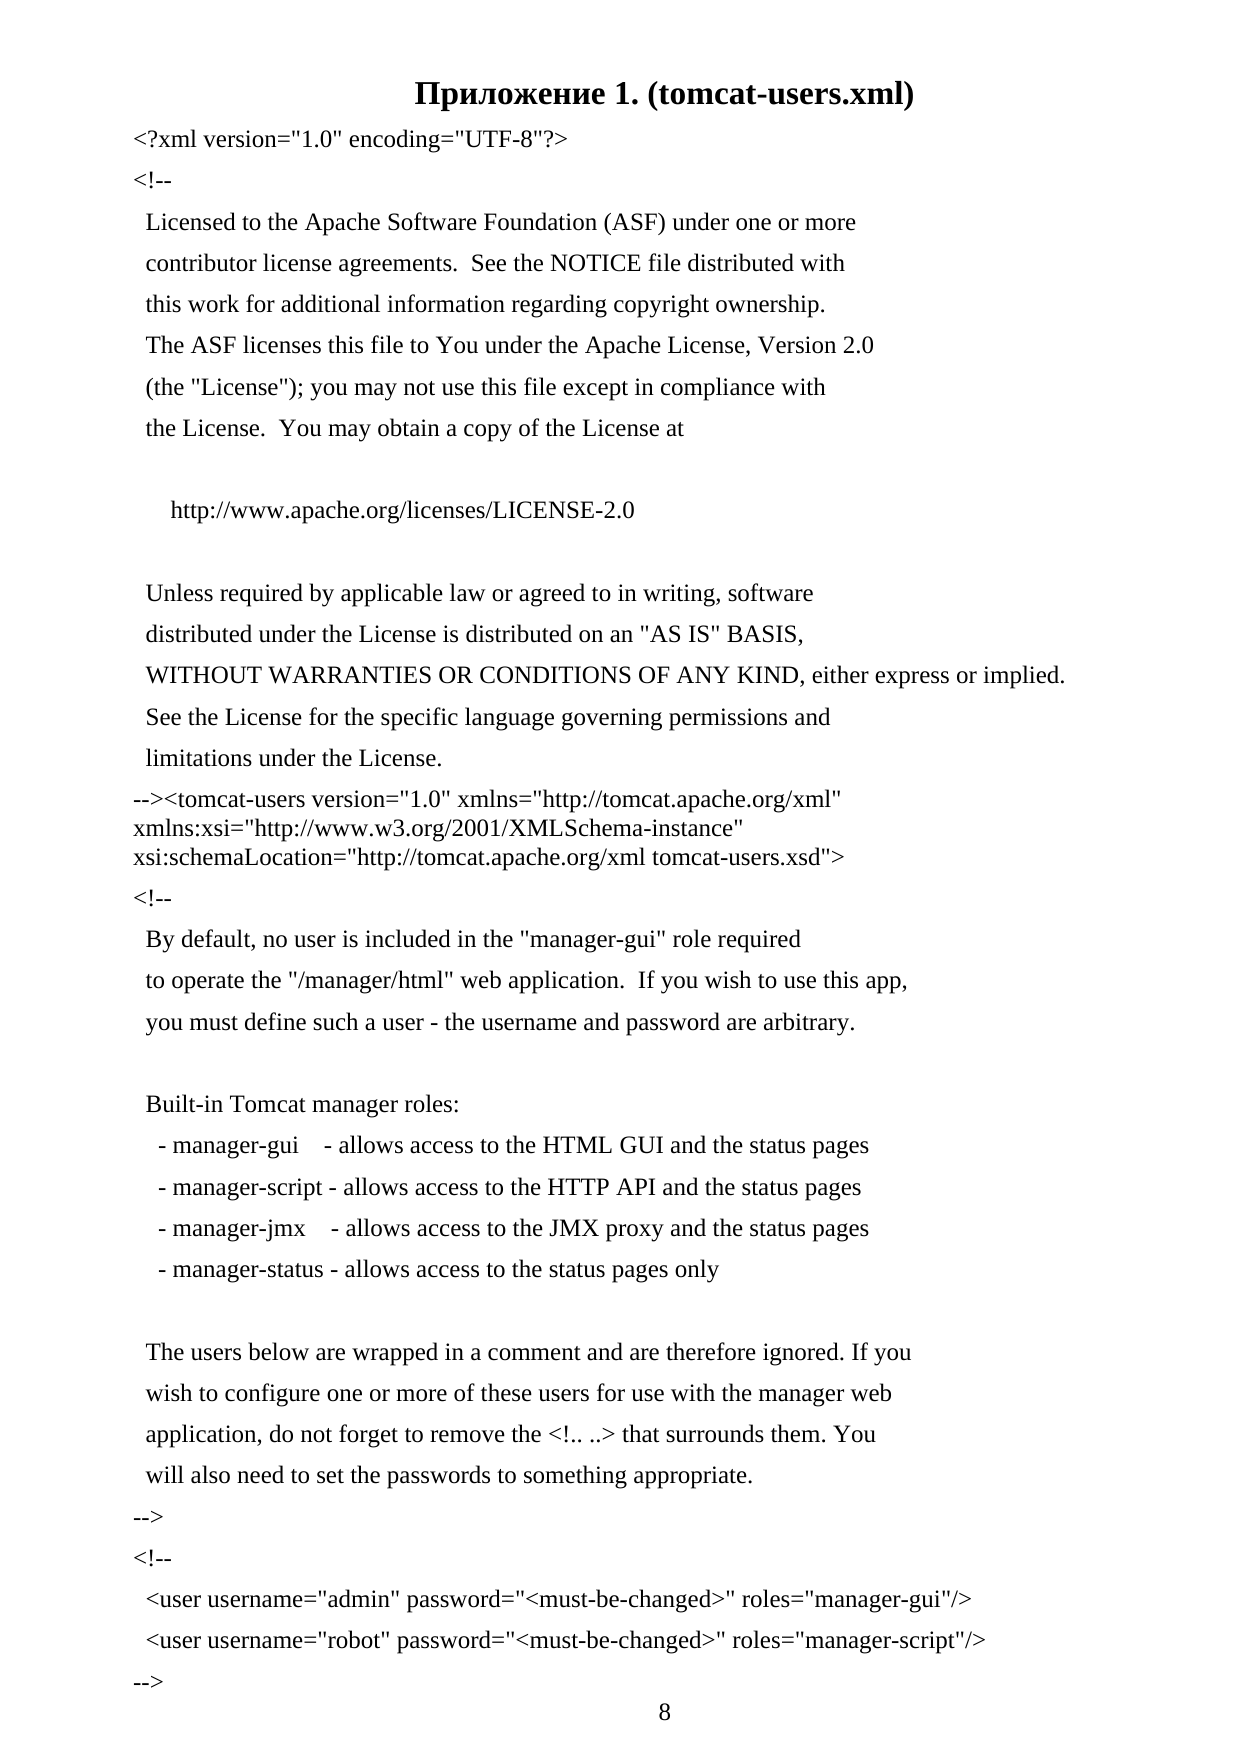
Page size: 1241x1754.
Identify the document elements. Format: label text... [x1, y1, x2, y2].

text <!-- [133, 883, 1196, 912]
text <user username="admin" password="<must-be-changed>" roles="manager-gui"/> [133, 1584, 1196, 1613]
text http://www.apache.org/licenses/LICENSE-2.0 [133, 495, 1196, 524]
text - manager-jmx - allows access to the JMX proxy and the status pages [133, 1213, 1196, 1242]
text <?xml version="1.0" encoding="UTF-8"?> [133, 124, 1196, 153]
text you must define such a user - the username and password are arbitrary. [133, 1007, 1196, 1035]
text <user username="robot" password="<must-be-changed>" roles="manager-script"/> [133, 1625, 1196, 1654]
text WITHOUT WARRANTIES OR CONDITIONS OF ANY KIND, either express or implied. [133, 660, 1196, 689]
text <!-- [133, 165, 1196, 194]
text --><tomcat-users version="1.0" xmlns="http://tomcat.apache.org/xml" xmlns:xsi="http://www.w3.org/2001/XMLSchema-instance" xsi:schemaLocation="http://tomcat.apache.org/xml tomcat-users.xsd"> [133, 784, 1196, 870]
text this work for additional information regarding copyright ownership. [133, 289, 1196, 318]
text - manager-gui - allows access to the HTML GUI and the status pages [133, 1130, 1196, 1159]
text - manager-status - allows access to the status pages only [133, 1254, 1196, 1283]
text to operate the "/manager/html" web application. If you wish to use this app, [133, 965, 1196, 994]
text Unless required by applicable law or agreed to in writing, software [133, 578, 1196, 607]
text By default, no user is included in the "manager-gui" role required [133, 924, 1196, 953]
text - manager-script - allows access to the HTTP API and the status pages [133, 1172, 1196, 1200]
text Licensed to the Apache Software Foundation (ASF) under one or more [133, 207, 1196, 235]
text distributed under the License is distributed on an "AS IS" BASIS, [133, 619, 1196, 648]
text wish to configure one or more of these users for use with the manager web [133, 1378, 1196, 1407]
text See the License for the specific language governing permissions and [133, 702, 1196, 730]
text <!-- [133, 1543, 1196, 1572]
text The users below are wrapped in a comment and are therefore ignored. If you [133, 1337, 1196, 1365]
text will also need to set the passwords to something appropriate. [133, 1460, 1196, 1489]
subtitle Приложение 1. (tomcat-users.xml) [133, 73, 1196, 112]
text the License. You may obtain a copy of the License at [133, 413, 1196, 442]
text --> [133, 1667, 1196, 1695]
text application, do not forget to remove the <!.. ..> that surrounds them. You [133, 1419, 1196, 1448]
text Built-in Tomcat manager roles: [133, 1089, 1196, 1118]
text --> [133, 1502, 1196, 1530]
text The ASF licenses this file to You under the Apache License, Version 2.0 [133, 330, 1196, 359]
text limitations under the License. [133, 743, 1196, 772]
text contributor license agreements. See the NOTICE file distributed with [133, 248, 1196, 277]
text (the "License"); you may not use this file except in compliance with [133, 372, 1196, 400]
